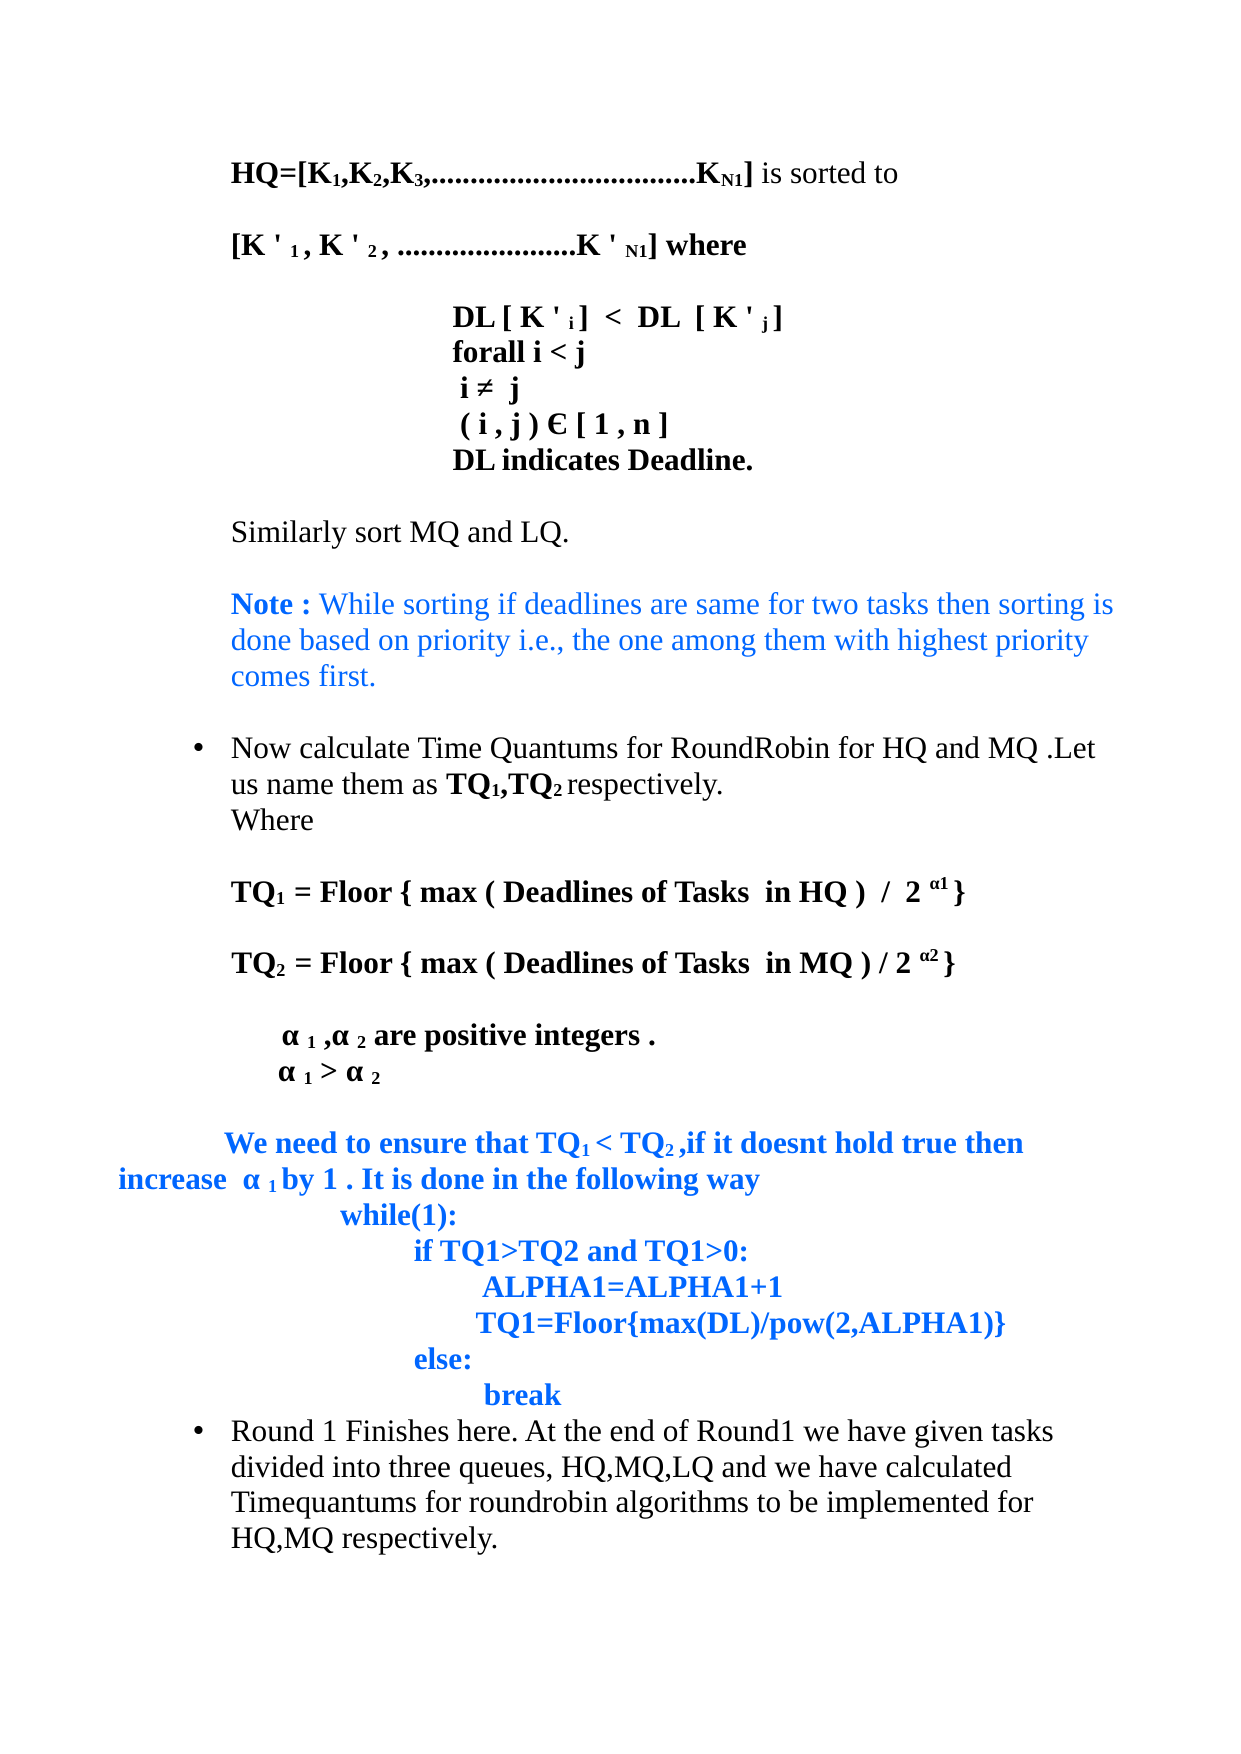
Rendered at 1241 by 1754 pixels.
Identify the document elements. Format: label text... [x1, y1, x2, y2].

list HQ=[K1,K2,K3,..................................KN1] is sorted to [K ' 1 , K ' 2 , .......................K ' N1] where DL [ K ' i ] < DL [ K ' j ] forall i < j i ≠ j ( i , j ) Є [ 1 , n ] DL indicates Deadline. Similarly sort MQ and LQ. [193, 118, 1122, 549]
list Note : While sorting if deadlines are same for two tasks then sorting is done based on priority i.e., the one among them with highest priority comes first. [193, 585, 1122, 729]
text TQ2 = Floor { max ( Deadlines of Tasks in MQ ) / 2 α2 } [118, 945, 1122, 981]
text TQ1=Floor{max(DL)/pow(2,ALPHA1)} [118, 1304, 1122, 1340]
text We need to ensure that TQ1 < TQ2 ,if it doesnt hold true then increase α 1 by 1 . It is done in the following way [118, 1124, 1122, 1196]
list Where TQ1 = Floor { max ( Deadlines of Tasks in HQ ) / 2 α1 } [193, 801, 1122, 945]
text while(1): [118, 1196, 1122, 1232]
text else: [118, 1340, 1122, 1376]
list Round 1 Finishes here. At the end of Round1 we have given tasks divided into three queues, HQ,MQ,LQ and we have calculated Timequantums for roundrobin algorithms to be implemented for HQ,MQ respectively. [193, 1412, 1122, 1556]
text ALPHA1=ALPHA1+1 [118, 1268, 1122, 1304]
text if TQ1>TQ2 and TQ1>0: [118, 1232, 1122, 1268]
text α 1 ,α 2 are positive integers . α 1 > α 2 [118, 1017, 1122, 1088]
list Now calculate Time Quantums for RoundRobin for HQ and MQ .Let us name them as TQ1,TQ2 respectively. [193, 729, 1122, 801]
text break [118, 1376, 1122, 1412]
